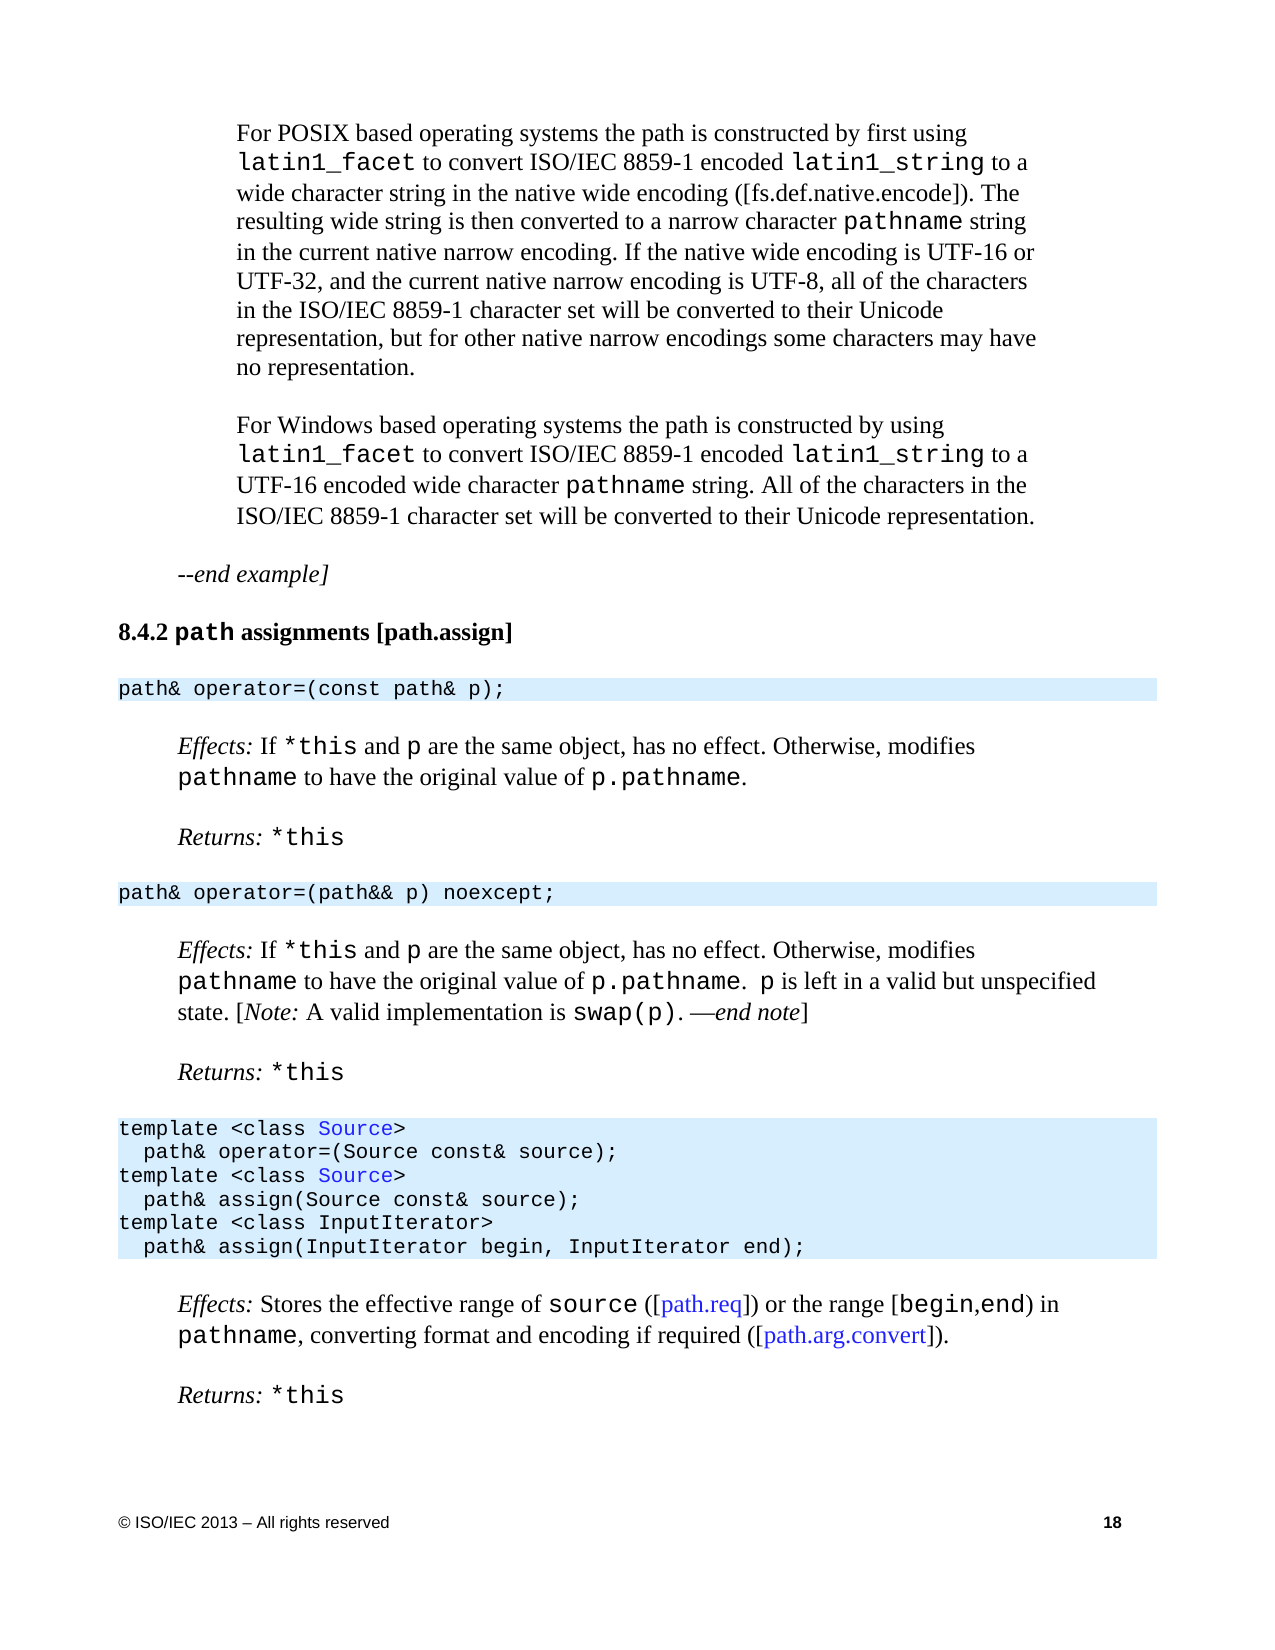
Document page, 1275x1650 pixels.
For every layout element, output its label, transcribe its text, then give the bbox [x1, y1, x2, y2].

text template <class Source> [118, 1118, 1157, 1141]
text Returns: *this [177, 822, 1098, 853]
text path& operator=(path&& p) noexcept; [118, 882, 1157, 906]
text path& operator=(Source const& source); [118, 1141, 1157, 1165]
text template <class InputIterator> [118, 1212, 1157, 1236]
text Effects: Stores the effective range of source ([path.req]) or the range [begin,end) in pathname, converting format and encoding if required ([path.arg.convert]). [177, 1289, 1098, 1351]
text Effects: If *this and p are the same object, has no effect. Otherwise, modifies pathname to have the original value of p.pathname. [177, 731, 1098, 792]
text template <class Source> [118, 1165, 1157, 1189]
text path& assign(InputIterator begin, InputIterator end); [118, 1236, 1157, 1259]
text For POSIX based operating systems the path is constructed by first using latin1_facet to convert ISO/IEC 8859-1 encoded latin1_string to a wide character string in the native wide encoding ([fs.def.native.encode]). The resulting wide string is then converted to a narrow character pathname string in the current native narrow encoding. If the native wide encoding is UTF-16 or UTF-32, and the current native narrow encoding is UTF-8, all of the characters in the ISO/IEC 8859-1 character set will be converted to their Unicode representation, but for other native narrow encodings some characters may have no representation. [236, 118, 1039, 381]
text For Windows based operating systems the path is constructed by using latin1_facet to convert ISO/IEC 8859-1 encoded latin1_string to a UTF-16 encoded wide character pathname string. All of the characters in the ISO/IEC 8859-1 character set will be converted to their Unicode representation. [236, 411, 1039, 530]
text Returns: *this [177, 1380, 1098, 1411]
subtitle 8.4.2 path assignments [path.assign] [118, 617, 1157, 648]
text path& operator=(const path& p); [118, 678, 1157, 701]
text --end example] [177, 559, 1098, 588]
text path& assign(Source const& source); [118, 1189, 1157, 1212]
text Effects: If *this and p are the same object, has no effect. Otherwise, modifies pathname to have the original value of p.pathname. p is left in a valid but unspecified state. [Note: A valid implementation is swap(p). —end note] [177, 935, 1098, 1028]
text Returns: *this [177, 1057, 1098, 1088]
